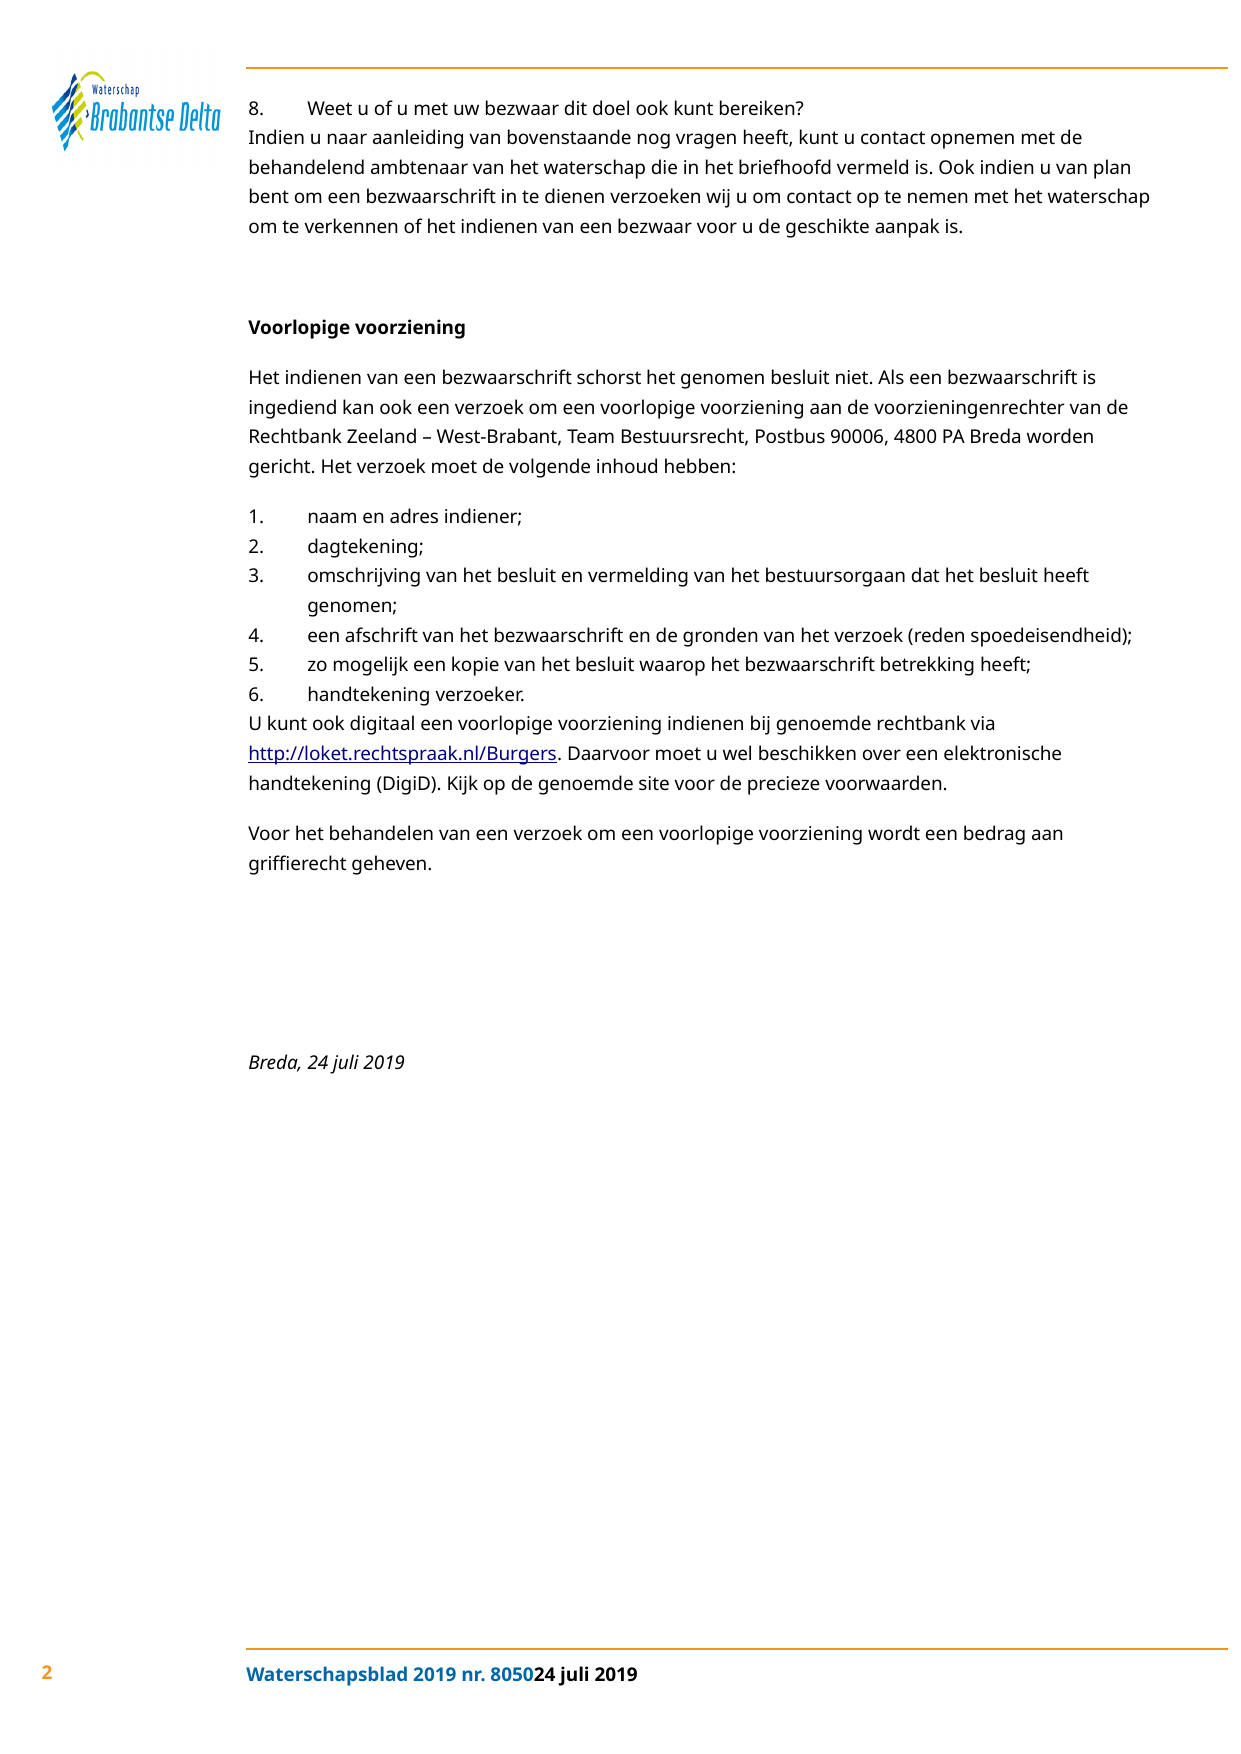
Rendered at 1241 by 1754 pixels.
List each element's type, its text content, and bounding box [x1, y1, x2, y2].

list dagtekening; [248, 533, 1152, 559]
text Voorlopige voorziening [248, 314, 1152, 340]
list Weet u of u met uw bezwaar dit doel ook kunt bereiken? [248, 95, 1152, 121]
list een afschrift van het bezwaarschrift en de gronden van het verzoek (reden spoedeisendheid); [248, 622, 1152, 648]
list naam en adres indiener; [248, 503, 1152, 529]
text Indien u naar aanleiding van bovenstaande nog vragen heeft, kunt u contact opnemen met de behandelend ambtenaar van het waterschap die in het briefhoofd vermeld is. Ook indien u van plan bent om een bezwaarschrift in te dienen verzoeken wij u om contact op te nemen met het waterschap om te verkennen of het indienen van een bezwaar voor u de geschikte aanpak is. [248, 124, 1152, 239]
list zo mogelijk een kopie van het besluit waarop het bezwaarschrift betrekking heeft; [248, 651, 1152, 677]
text Breda, 24 juli 2019 [248, 1049, 1152, 1074]
text Het indienen van een bezwaarschrift schorst het genomen besluit niet. Als een bezwaarschrift is ingediend kan ook een verzoek om een voorlopige voorziening aan de voorzieningenrechter van de Rechtbank Zeeland – West-Brabant, Team Bestuursrecht, Postbus 90006, 4800 PA Breda worden gericht. Het verzoek moet de volgende inhoud hebben: [248, 364, 1152, 479]
text U kunt ook digitaal een voorlopige voorziening indienen bij genoemde rechtbank via http://loket.rechtspraak.nl/Burgers. Daarvoor moet u wel beschikken over een elektronische handtekening (DigiD). Kijk op de genoemde site voor de precieze voorwaarden. [248, 711, 1152, 796]
list omschrijving van het besluit en vermelding van het bestuursorgaan dat het besluit heeft genomen; [248, 563, 1152, 618]
picture [41, 47, 231, 172]
text Voor het behandelen van een verzoek om een voorlopige voorziening wordt een bedrag aan griffierecht geheven. [248, 820, 1152, 876]
list handtekening verzoeker. [248, 681, 1152, 707]
